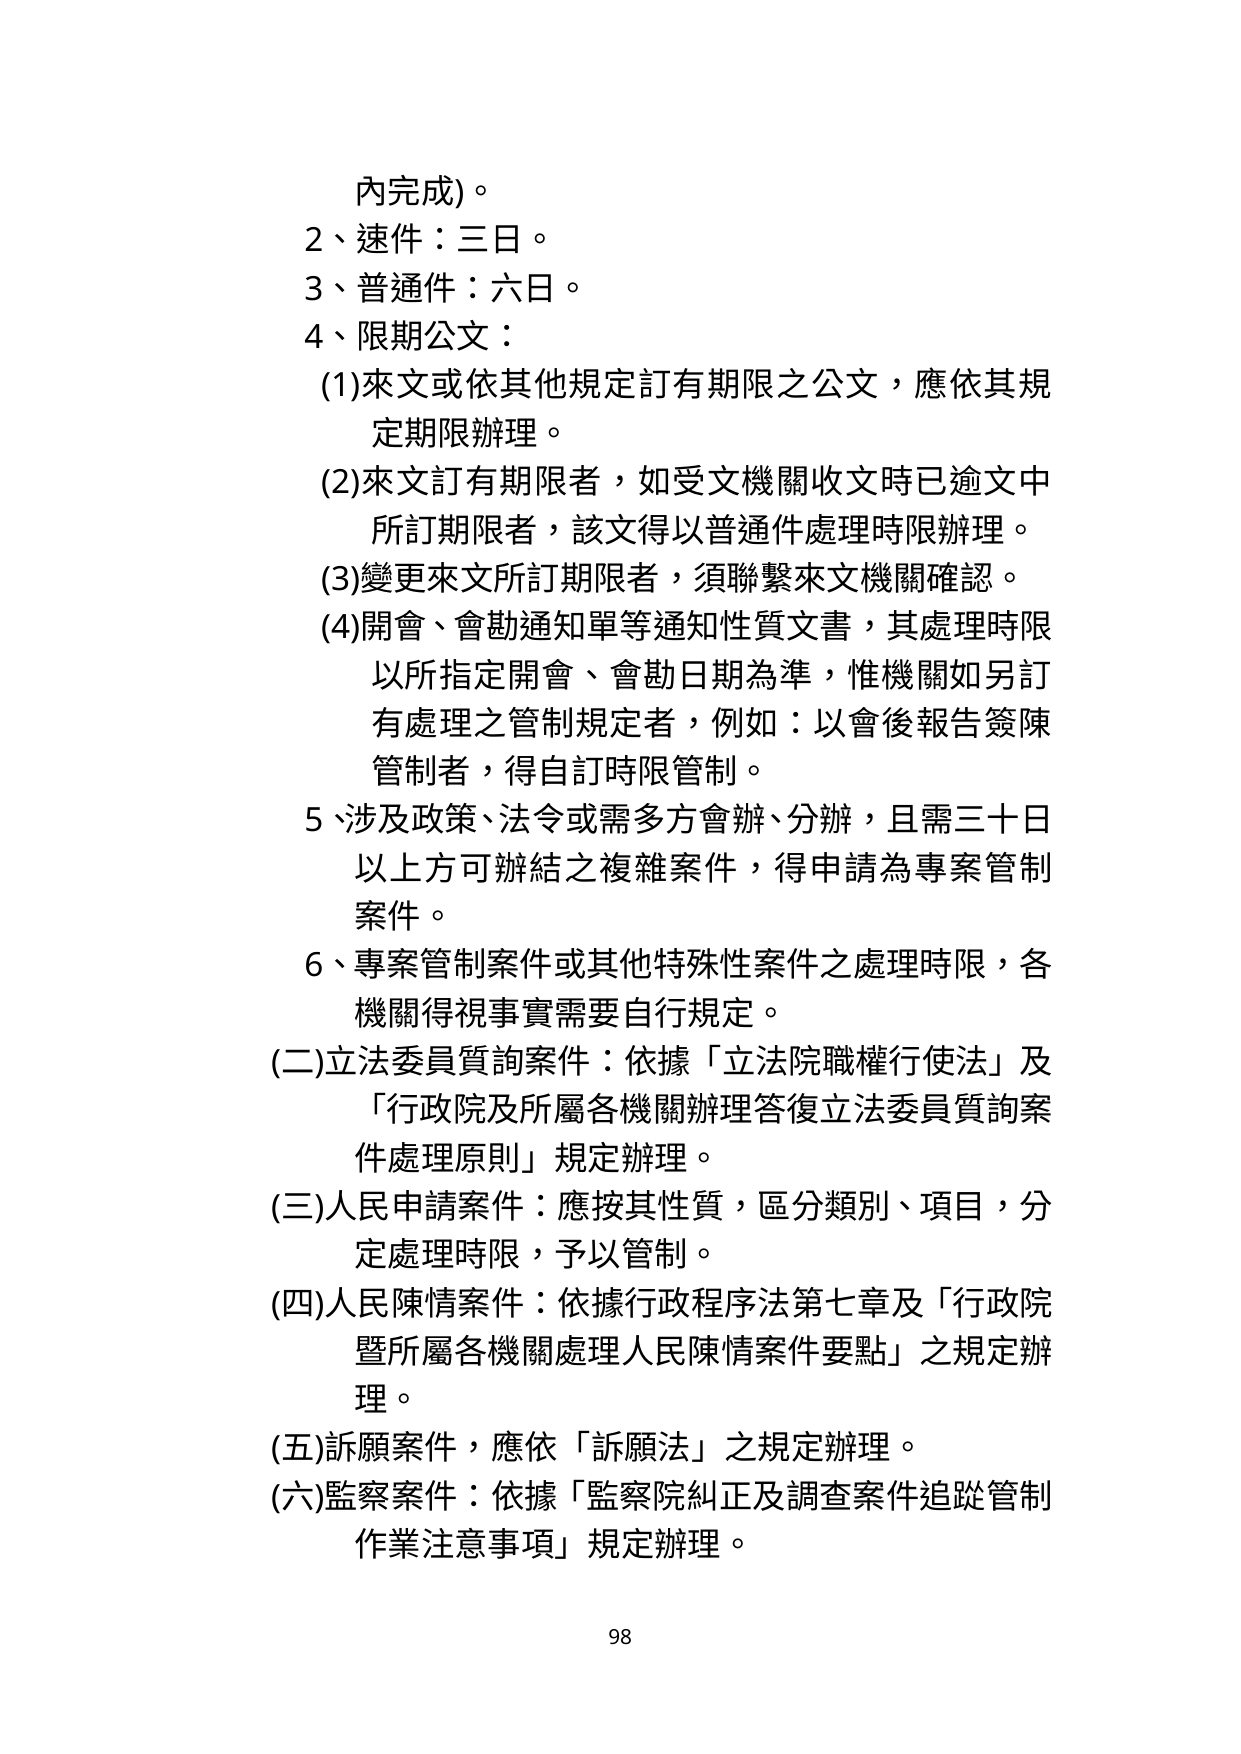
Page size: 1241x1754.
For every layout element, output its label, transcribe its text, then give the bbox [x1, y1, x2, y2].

text (五)訴願案件，應依「訴願法」之規定辦理。 [271, 1421, 1053, 1469]
text (二)立法委員質詢案件：依據「立法院職權行使法」及「行政院及所屬各機關辦理答復立法委員質詢案件處理原則」規定辦理。 [271, 1035, 1053, 1179]
text (四)人民陳情案件：依據行政程序法第七章及「行政院暨所屬各機關處理人民陳情案件要點」之規定辦理。 [271, 1276, 1053, 1421]
text (六)監察案件：依據「監察院糾正及調查案件追踨管制作業注意事項」規定辦理。 [271, 1469, 1053, 1566]
text (2)來文訂有期限者，如受文機關收文時已逾文中所訂期限者，該文得以普通件處理時限辦理。 [321, 455, 1053, 552]
text 5、涉及政策、法令或需多方會辦、分辦，且需三十日以上方可辦結之複雜案件，得申請為專案管制案件。 [304, 793, 1053, 938]
text (三)人民申請案件：應按其性質，區分類別、項目，分定處理時限，予以管制。 [271, 1179, 1053, 1276]
text 4、限期公文： [304, 310, 1053, 358]
text (4)開會、會勘通知單等通知性質文書，其處理時限以所指定開會、會勘日期為準，惟機關如另訂有處理之管制規定者，例如：以會後報告簽陳管制者，得自訂時限管制。 [321, 600, 1053, 793]
text (3)變更來文所訂期限者，須聯繫來文機關確認。 [321, 552, 1053, 600]
text 6、專案管制案件或其他特殊性案件之處理時限，各機關得視事實需要自行規定。 [304, 938, 1053, 1035]
text 內完成)。 [304, 164, 1053, 213]
text 2、速件：三日。 [304, 213, 1053, 261]
text (1)來文或依其他規定訂有期限之公文，應依其規定期限辦理。 [321, 358, 1053, 455]
text 3、普通件：六日。 [304, 261, 1053, 310]
